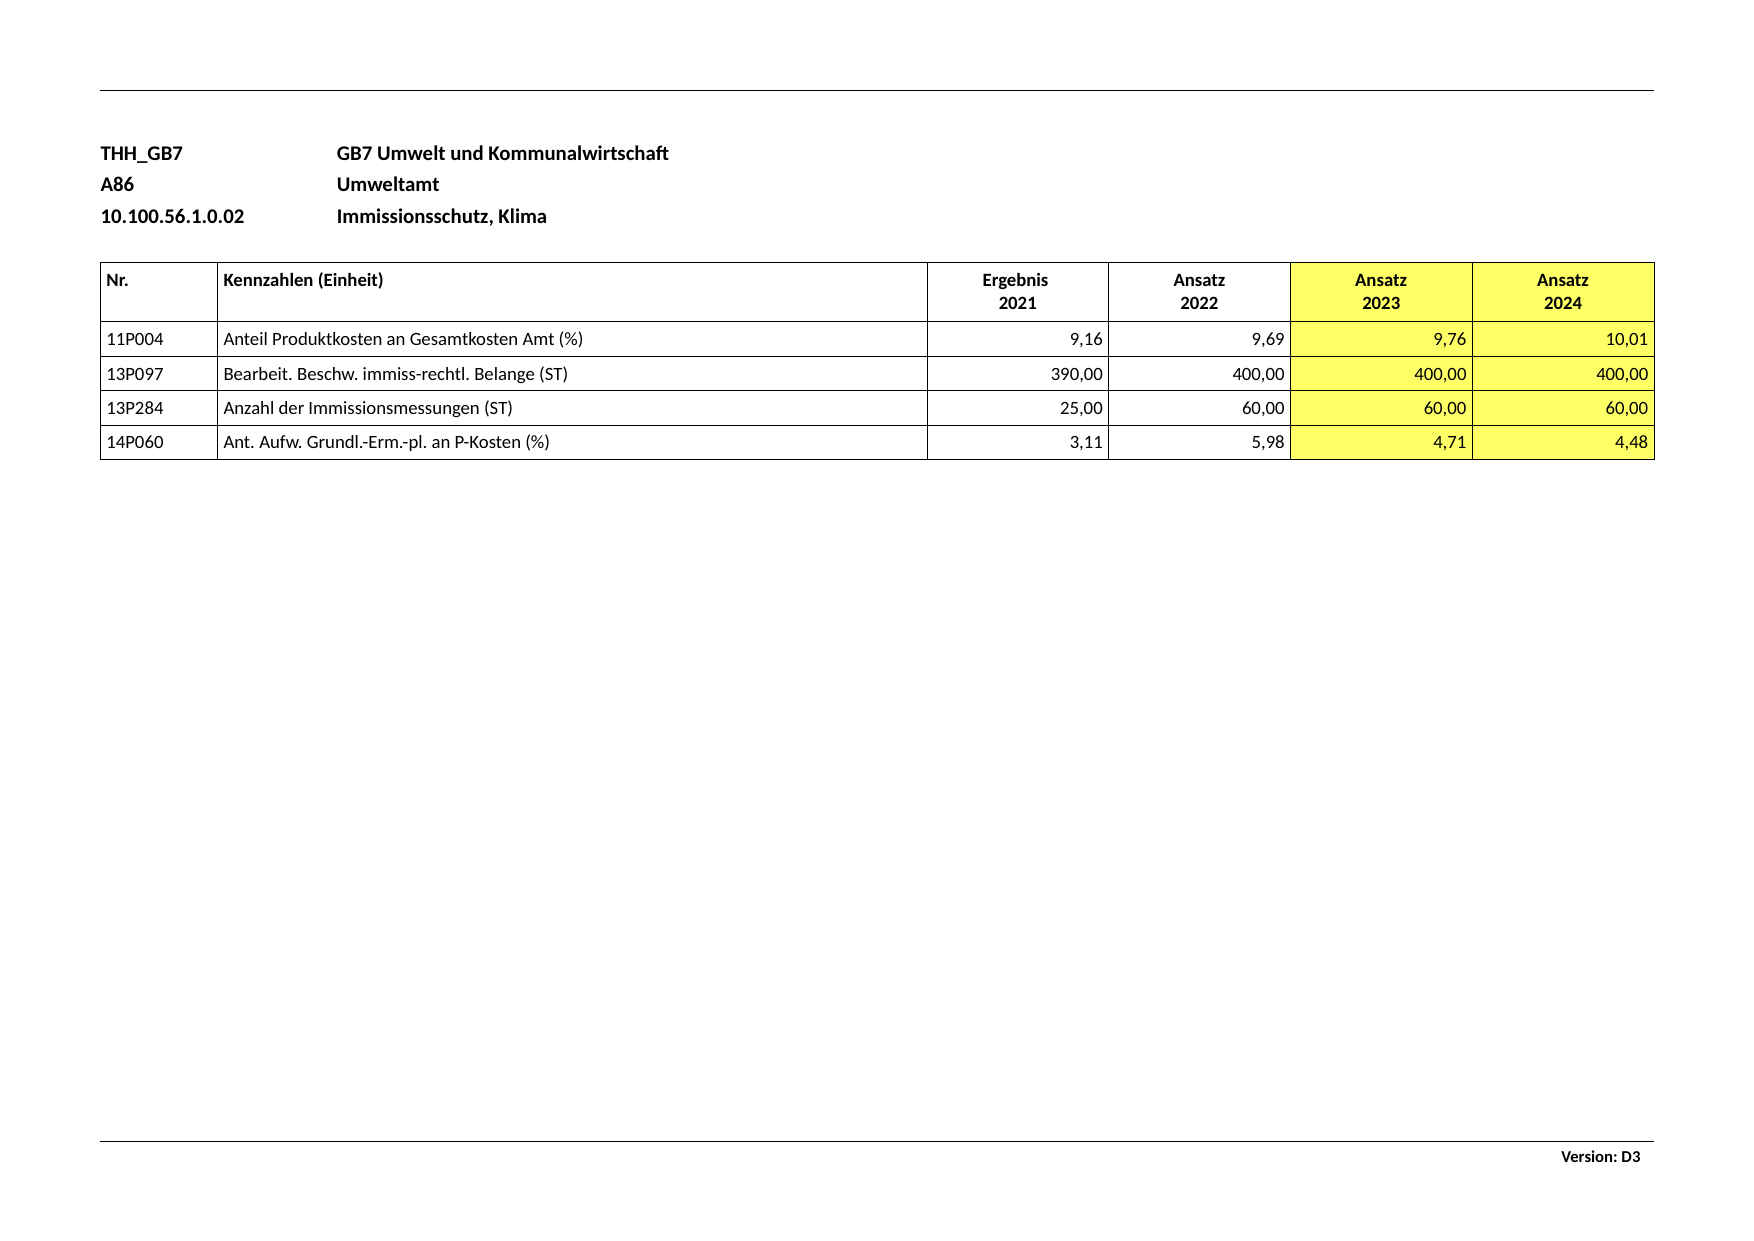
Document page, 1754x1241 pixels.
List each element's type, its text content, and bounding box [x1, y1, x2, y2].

table_cell 400,00 [1109, 357, 1290, 390]
table_cell Ant. Aufw. Grundl.-Erm.-pl. an P-Kosten (%) [218, 426, 927, 459]
table_header Ansatz 2024 [1473, 263, 1654, 321]
table_cell 13P284 [101, 391, 217, 425]
text A86 Umweltamt [100, 172, 1653, 197]
table_header Kennzahlen (Einheit) [218, 263, 927, 321]
text THH_GB7 GB7 Umwelt und Kommunalwirtschaft [100, 140, 1653, 166]
table_header Ansatz 2022 [1109, 263, 1290, 321]
table_cell 390,00 [928, 357, 1108, 390]
table_cell 25,00 [928, 391, 1108, 425]
table_cell 10,01 [1473, 322, 1654, 356]
table_cell 9,16 [928, 322, 1108, 356]
table_cell Anzahl der Immissionsmessungen (ST) [218, 391, 927, 425]
table_cell 60,00 [1109, 391, 1290, 425]
table_cell Anteil Produktkosten an Gesamtkosten Amt (%) [218, 322, 927, 356]
table_cell 400,00 [1291, 357, 1472, 390]
table_cell 60,00 [1291, 391, 1472, 425]
table_cell 4,48 [1473, 426, 1654, 459]
table_cell 9,69 [1109, 322, 1290, 356]
table_cell 5,98 [1109, 426, 1290, 459]
table_cell 9,76 [1291, 322, 1472, 356]
table_cell 400,00 [1473, 357, 1654, 390]
table_cell 13P097 [101, 357, 217, 390]
table_cell 3,11 [928, 426, 1108, 459]
table_header Ergebnis 2021 [928, 263, 1108, 321]
table_cell Bearbeit. Beschw. immiss-rechtl. Belange (ST) [218, 357, 927, 390]
table_cell 11P004 [101, 322, 217, 356]
table_header Nr. [101, 263, 217, 321]
table_header Ansatz 2023 [1291, 263, 1472, 321]
text 10.100.56.1.0.02 Immissionsschutz, Klima [100, 203, 1653, 228]
table_cell 60,00 [1473, 391, 1654, 425]
table_cell 4,71 [1291, 426, 1472, 459]
table_cell 14P060 [101, 426, 217, 459]
